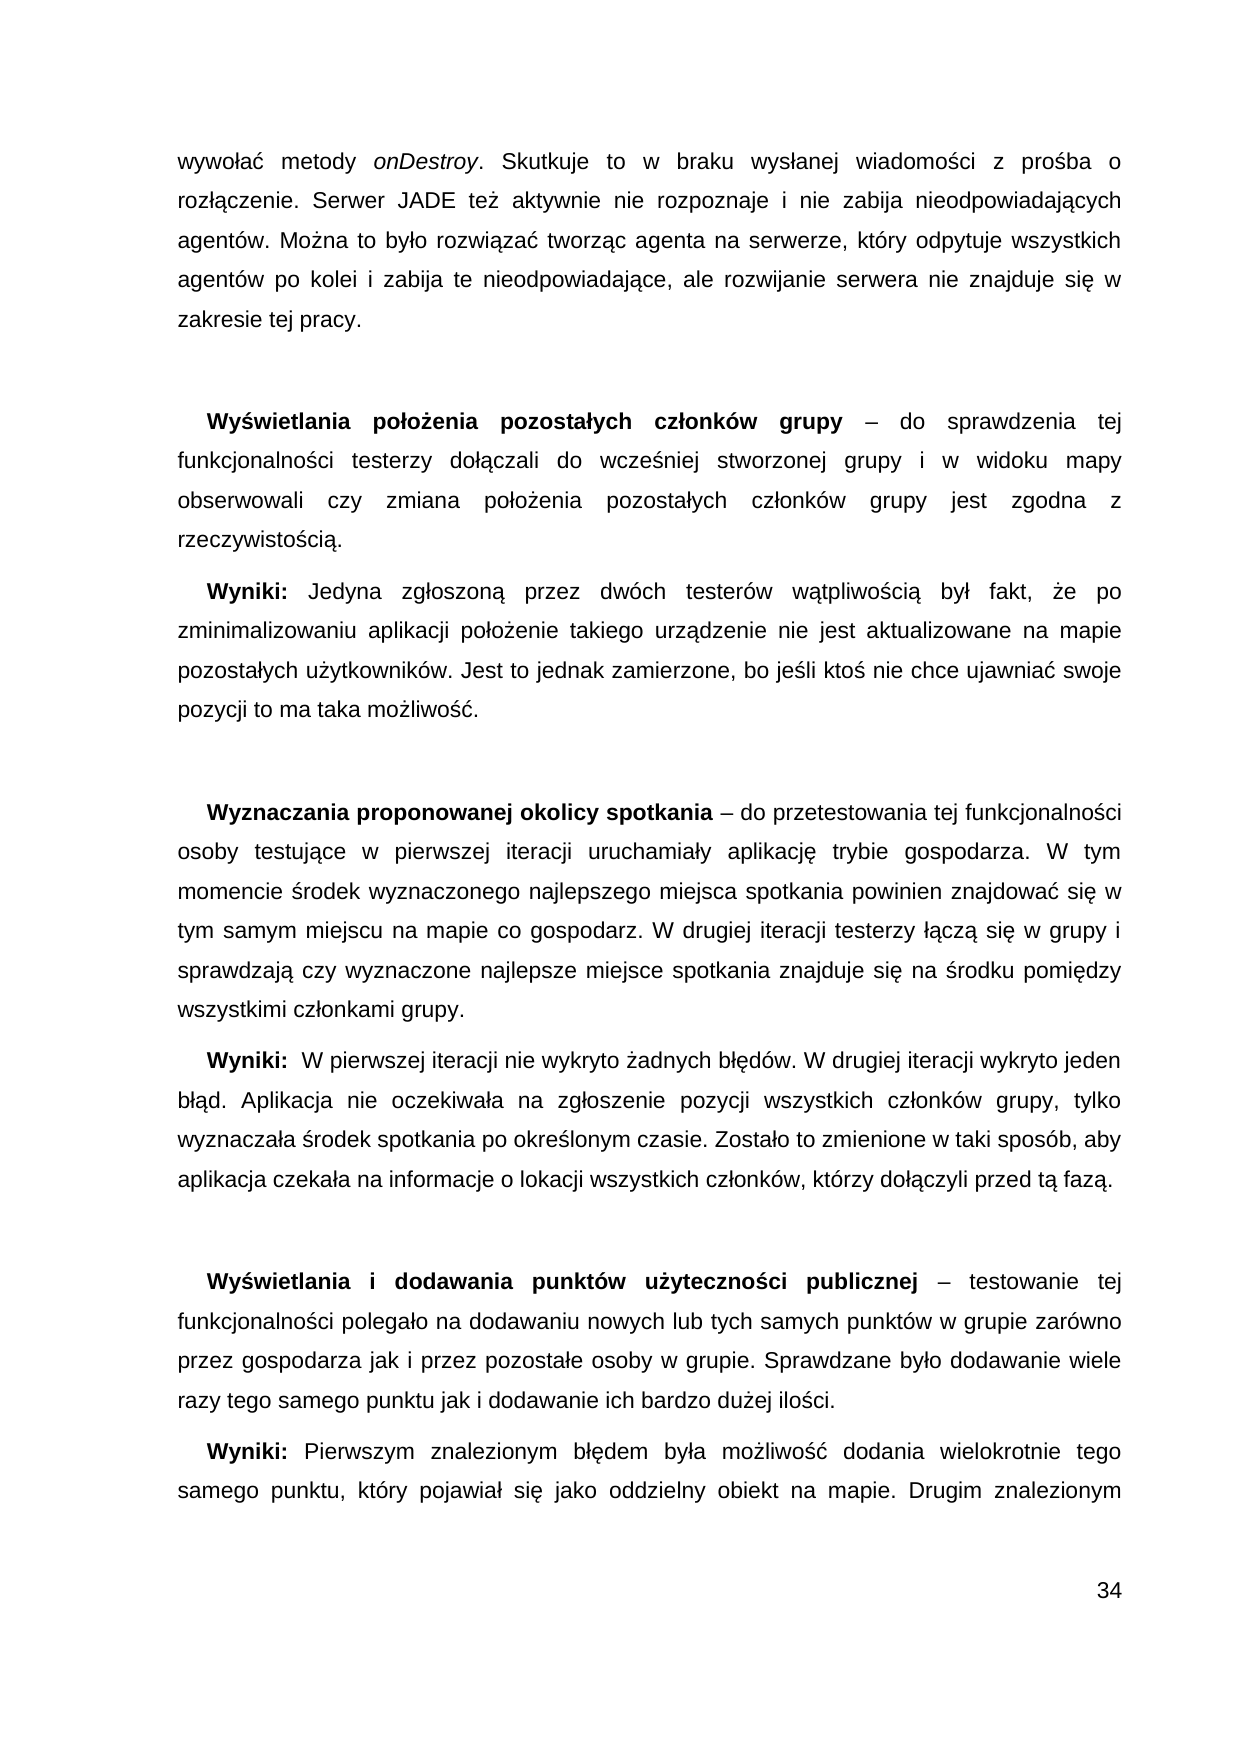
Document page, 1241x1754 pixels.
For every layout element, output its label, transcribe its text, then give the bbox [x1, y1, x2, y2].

text Wyznaczania proponowanej okolicy spotkania – do przetestowania tej funkcjonalności osoby testujące w pierwszej iteracji uruchamiały aplikację trybie gospodarza. W tym momencie środek wyznaczonego najlepszego miejsca spotkania powinien znajdować się w tym samym miejscu na mapie co gospodarz. W drugiej iteracji testerzy łączą się w grupy i sprawdzają czy wyznaczone najlepsze miejsce spotkania znajduje się na środku pomiędzy wszystkimi członkami grupy. [177, 799, 1122, 1022]
text Wyniki: W pierwszej iteracji nie wykryto żadnych błędów. W drugiej iteracji wykryto jeden błąd. Aplikacja nie oczekiwała na zgłoszenie pozycji wszystkich członków grupy, tylko wyznaczała środek spotkania po określonym czasie. Zostało to zmienione w taki sposób, aby aplikacja czekała na informacje o lokacji wszystkich członków, którzy dołączyli przed tą fazą. [177, 1047, 1122, 1192]
text Wyniki: Jedyna zgłoszoną przez dwóch testerów wątpliwością był fakt, że po zminimalizowaniu aplikacji położenie takiego urządzenie nie jest aktualizowane na mapie pozostałych użytkowników. Jest to jednak zamierzone, bo jeśli ktoś nie chce ujawniać swoje pozycji to ma taka możliwość. [177, 578, 1122, 722]
text Wyniki: Pierwszym znalezionym błędem była możliwość dodania wielokrotnie tego samego punktu, który pojawiał się jako oddzielny obiekt na mapie. Drugim znalezionym [177, 1438, 1122, 1504]
text wywołać metody onDestroy. Skutkuje to w braku wysłanej wiadomości z prośba o rozłączenie. Serwer JADE też aktywnie nie rozpoznaje i nie zabija nieodpowiadających agentów. Można to było rozwiązać tworząc agenta na serwerze, który odpytuje wszystkich agentów po kolei i zabija te nieodpowiadające, ale rozwijanie serwera nie znajduje się w zakresie tej pracy. [177, 148, 1122, 332]
text Wyświetlania i dodawania punktów użyteczności publicznej – testowanie tej funkcjonalności polegało na dodawaniu nowych lub tych samych punktów w grupie zarówno przez gospodarza jak i przez pozostałe osoby w grupie. Sprawdzane było dodawanie wiele razy tego samego punktu jak i dodawanie ich bardzo dużej ilości. [177, 1268, 1122, 1413]
text Wyświetlania położenia pozostałych członków grupy – do sprawdzenia tej funkcjonalności testerzy dołączali do wcześniej stworzonej grupy i w widoku mapy obserwowali czy zmiana położenia pozostałych członków grupy jest zgodna z rzeczywistością. [177, 408, 1122, 553]
